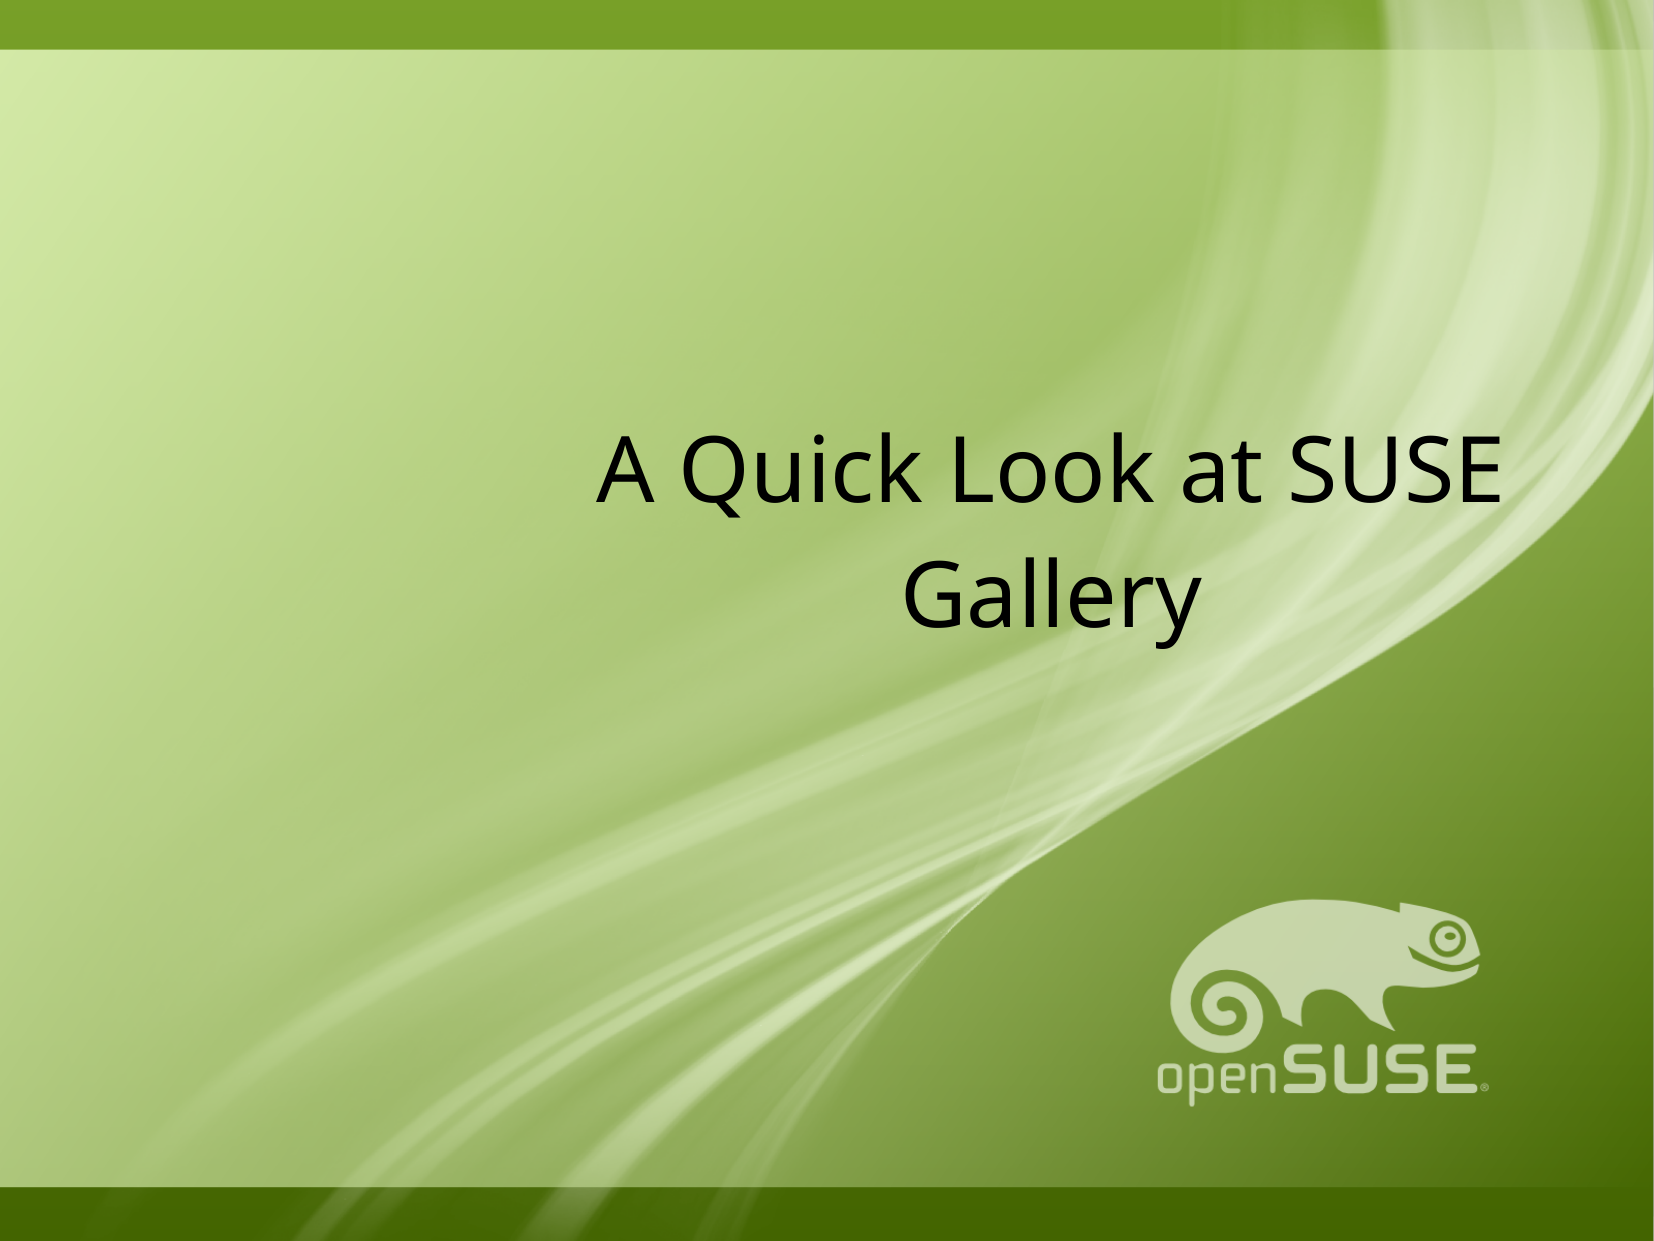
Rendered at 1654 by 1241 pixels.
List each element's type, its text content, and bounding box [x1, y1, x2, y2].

picture [0, 0, 1654, 1241]
title A Quick Look at SUSE Gallery [271, 426, 1522, 633]
